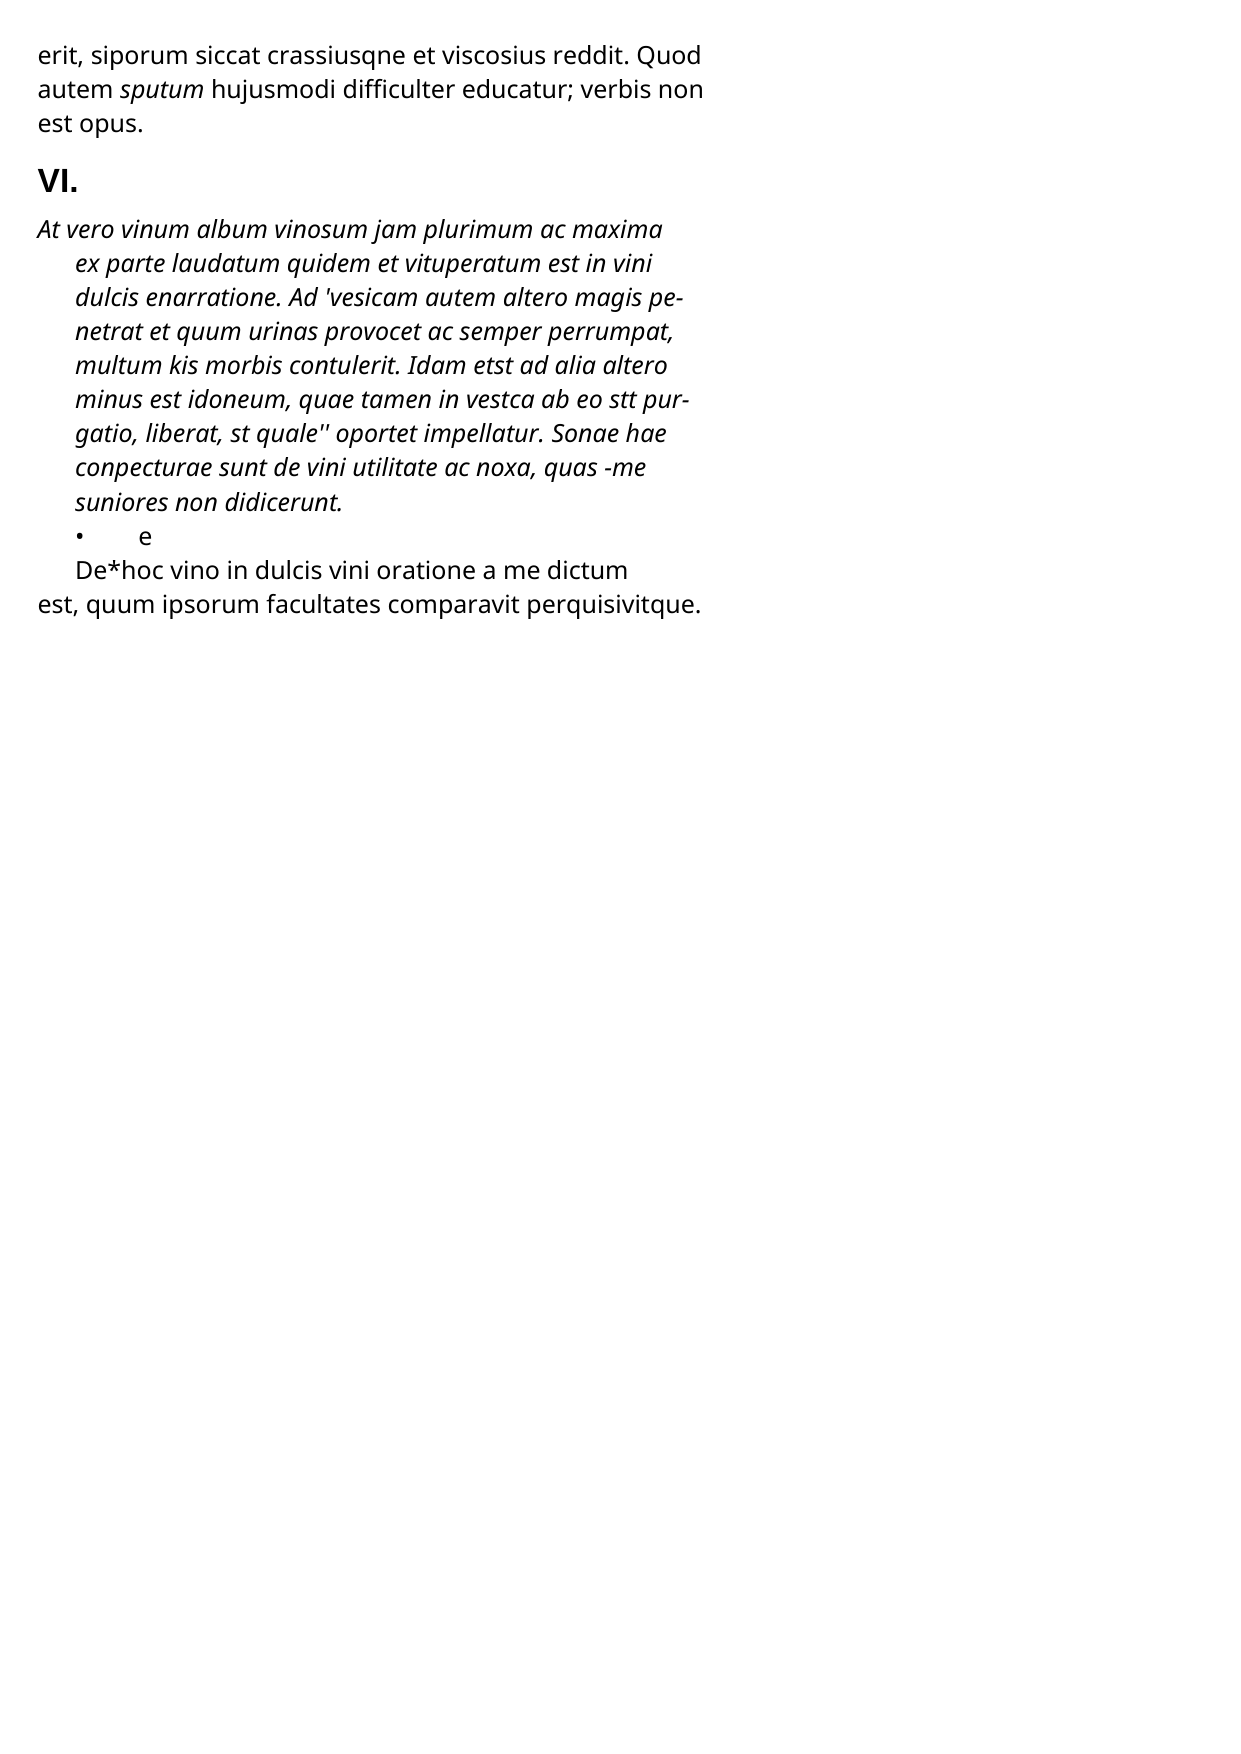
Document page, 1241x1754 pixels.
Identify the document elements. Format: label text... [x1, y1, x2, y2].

text De*hoc vino in dulcis vini oratione a me dictum est, quum ipsorum facultates comparavit perquisivitque. [37, 552, 1203, 620]
text • e [37, 518, 1203, 552]
subtitle VI. [37, 161, 1203, 199]
text At vero vinum album vinosum jam plurimum ac maxima ex parte laudatum quidem et vituperatum est in vini dulcis enarratione. Ad 'vesicam autem altero magis pe- netrat et quum urinas provocet ac semper perrumpat, multum kis morbis contulerit. Idam etst ad alia altero minus est idoneum, quae tamen in vestca ab eo stt pur- gatio, liberat, st quale'' oportet impellatur. Sonae hae conpecturae sunt de vini utilitate ac noxa, quas -me suniores non didicerunt. [37, 212, 1203, 518]
text erit, siporum siccat crassiusqne et viscosius reddit. Quod autem sputum hujusmodi difficulter educatur; verbis non est opus. [37, 37, 1203, 140]
